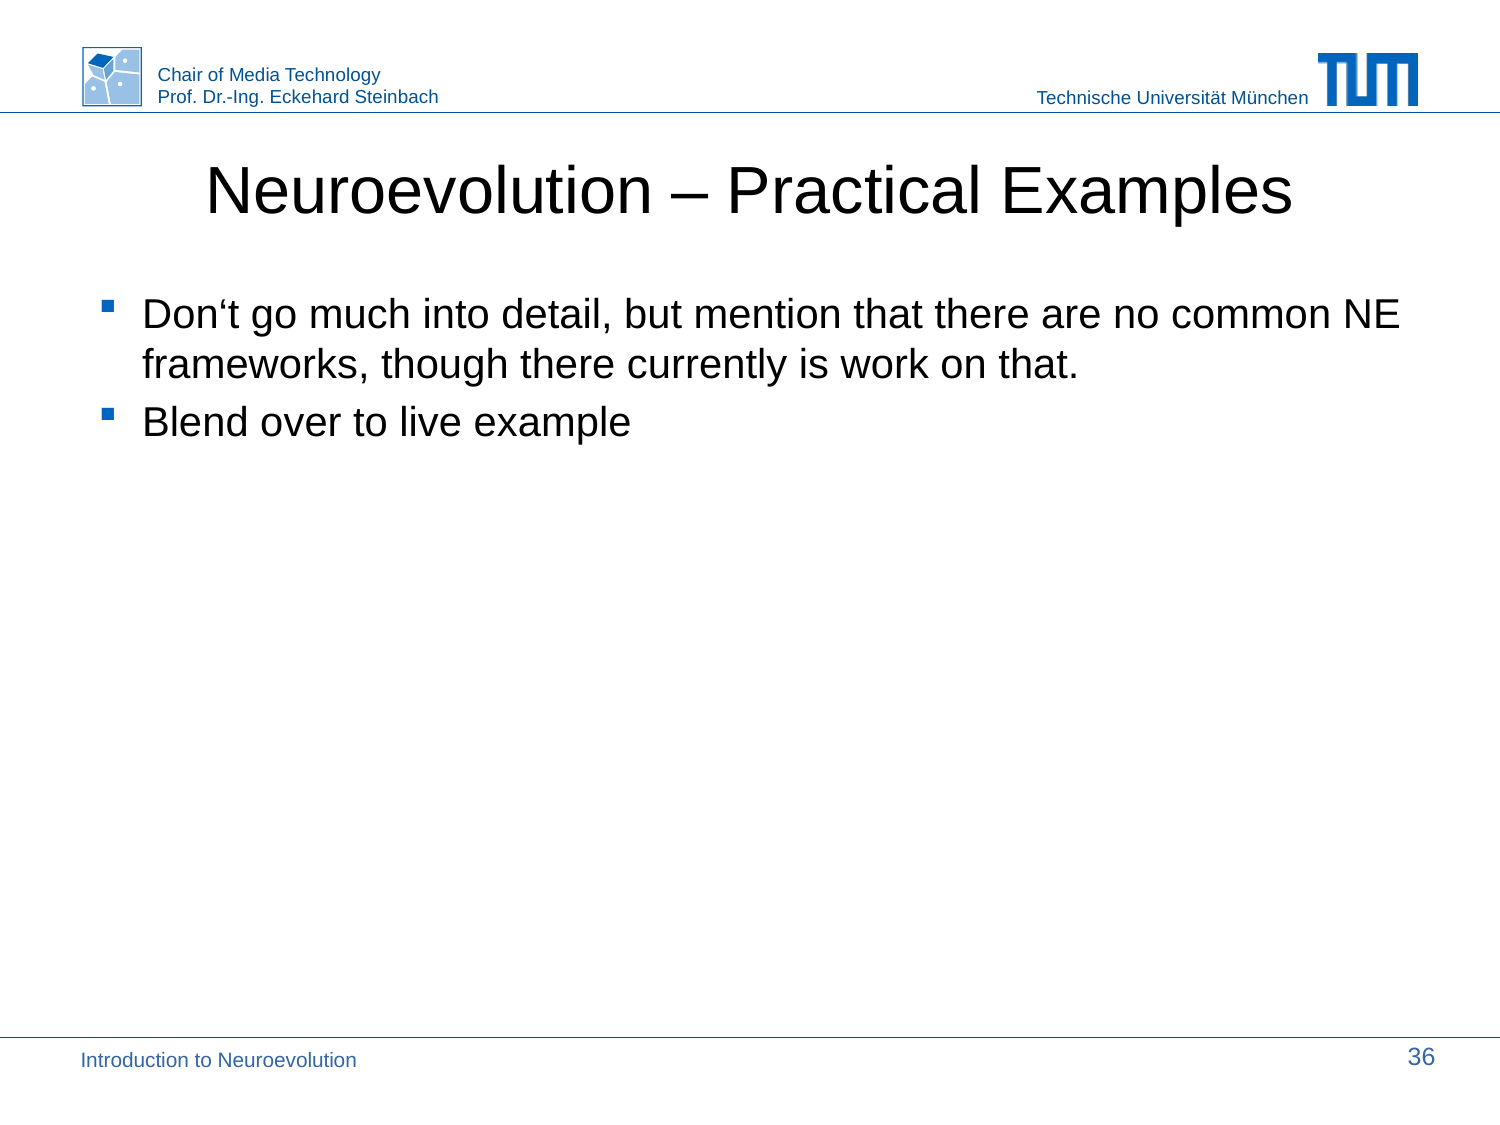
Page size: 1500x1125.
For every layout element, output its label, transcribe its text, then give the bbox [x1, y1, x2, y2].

title Neuroevolution – Practical Examples [83, 139, 1417, 239]
list Don‘t go much into detail, but mention that there are no common NE frameworks, though there currently is work on that. Blend over to live example [83, 279, 1417, 1013]
text_box [1392, 1035, 1471, 1090]
picture [1318, 53, 1418, 106]
text_box Introduction to Neuroevolution [65, 1041, 406, 1081]
